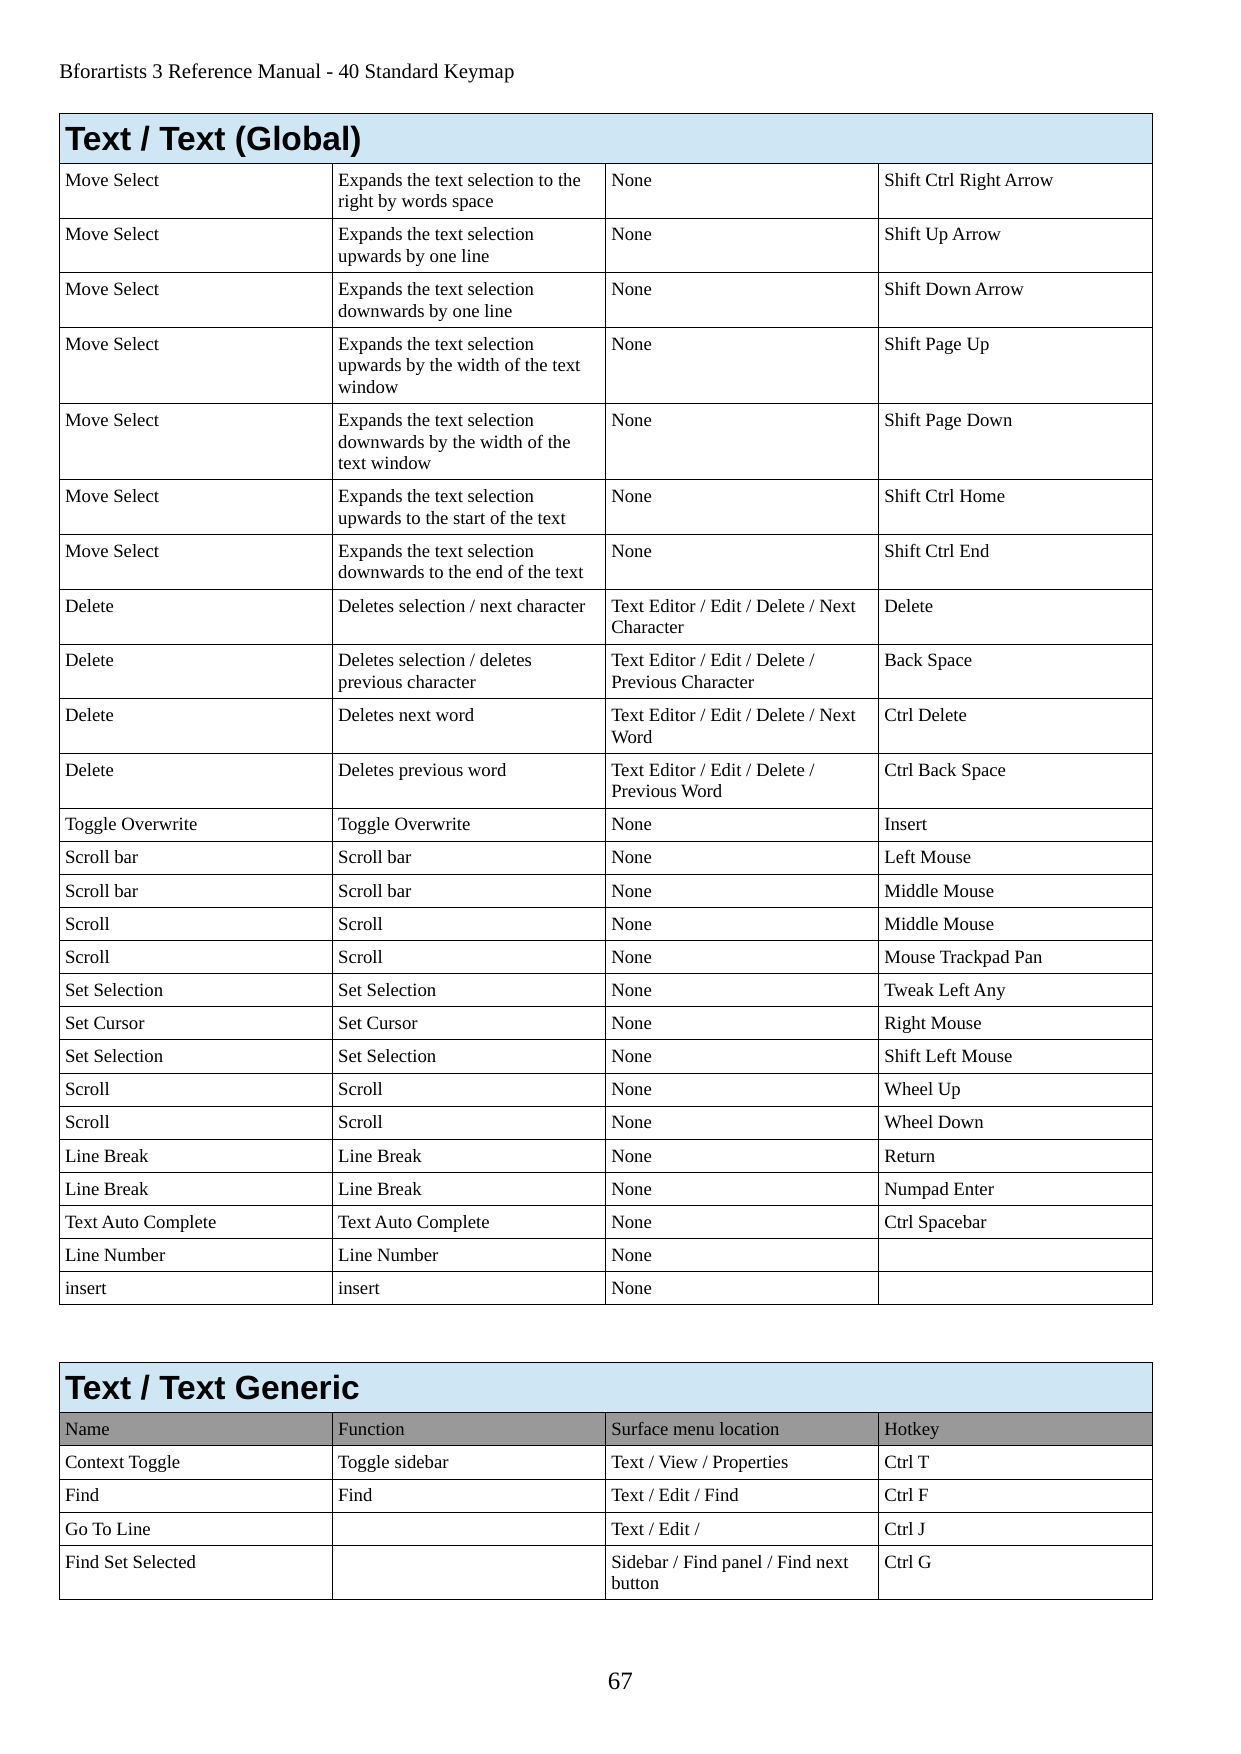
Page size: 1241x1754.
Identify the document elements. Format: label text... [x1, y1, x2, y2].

table_cell Move Select [60, 164, 332, 217]
table_cell Set Selection [60, 1040, 332, 1072]
table_cell Shift Up Arrow [879, 219, 1152, 272]
table_cell Find [60, 1480, 332, 1512]
table_cell Expands the text selection downwards by one line [333, 273, 605, 327]
table_cell Line Break [60, 1173, 332, 1205]
table_cell Ctrl Delete [879, 699, 1152, 753]
table_cell Move Select [60, 273, 332, 327]
table_cell None [606, 1206, 878, 1238]
table_cell Shift Ctrl Right Arrow [879, 164, 1152, 217]
table_cell None [606, 164, 878, 217]
table_cell Name [60, 1413, 332, 1445]
table_cell None [606, 1040, 878, 1072]
table_cell [333, 1546, 605, 1599]
table_cell Return [879, 1140, 1152, 1172]
table_cell Scroll [60, 941, 332, 973]
table_cell Line Break [333, 1140, 605, 1172]
table_cell Tweak Left Any [879, 974, 1152, 1006]
table_cell Ctrl J [879, 1513, 1152, 1545]
table_cell Scroll bar [60, 875, 332, 907]
table_cell Text Editor / Edit / Delete / Previous Character [606, 645, 878, 698]
table_cell Find Set Selected [60, 1546, 332, 1599]
table_cell Set Selection [333, 1040, 605, 1072]
table_cell Delete [60, 754, 332, 807]
table_cell Text / Edit / [606, 1513, 878, 1545]
table_cell Shift Page Down [879, 404, 1152, 479]
table_cell Expands the text selection upwards to the start of the text [333, 480, 605, 534]
table_cell None [606, 1272, 878, 1304]
table_cell Hotkey [879, 1413, 1152, 1445]
table_cell Set Selection [333, 974, 605, 1006]
table_cell Move Select [60, 480, 332, 534]
table_cell [879, 1272, 1152, 1304]
table_cell Scroll [333, 941, 605, 973]
table_cell Text Auto Complete [333, 1206, 605, 1238]
table_cell Numpad Enter [879, 1173, 1152, 1205]
table_cell Shift Down Arrow [879, 273, 1152, 327]
table_cell Function [333, 1413, 605, 1445]
table_cell Text Editor / Edit / Delete / Next Word [606, 699, 878, 753]
table_cell Move Select [60, 404, 332, 479]
table_cell None [606, 974, 878, 1006]
table_cell None [606, 842, 878, 874]
table_cell Set Cursor [60, 1007, 332, 1039]
table_cell Expands the text selection upwards by one line [333, 219, 605, 272]
table_cell None [606, 535, 878, 589]
table_cell Expands the text selection upwards by the width of the text window [333, 328, 605, 403]
table_cell Move Select [60, 219, 332, 272]
table_cell Toggle sidebar [333, 1446, 605, 1478]
table_cell Go To Line [60, 1513, 332, 1545]
table_cell Line Number [333, 1239, 605, 1271]
table_cell None [606, 1074, 878, 1106]
table_cell Back Space [879, 645, 1152, 698]
table_cell [879, 1239, 1152, 1271]
table_cell Shift Page Up [879, 328, 1152, 403]
table_cell None [606, 941, 878, 973]
table_cell Deletes selection / next character [333, 590, 605, 643]
table_cell None [606, 273, 878, 327]
table_cell Scroll [60, 1074, 332, 1106]
table_cell Scroll [60, 908, 332, 940]
table_cell Wheel Down [879, 1107, 1152, 1139]
table_cell None [606, 908, 878, 940]
table_cell Left Mouse [879, 842, 1152, 874]
table_cell Sidebar / Find panel / Find next button [606, 1546, 878, 1599]
table_cell Ctrl T [879, 1446, 1152, 1478]
table_cell None [606, 404, 878, 479]
table_cell Shift Left Mouse [879, 1040, 1152, 1072]
table_cell Find [333, 1480, 605, 1512]
table_cell None [606, 480, 878, 534]
table_cell Set Selection [60, 974, 332, 1006]
table_cell Delete [60, 645, 332, 698]
table_cell Text Auto Complete [60, 1206, 332, 1238]
table_cell Ctrl Back Space [879, 754, 1152, 807]
table_cell Scroll [60, 1107, 332, 1139]
table_cell Scroll [333, 908, 605, 940]
table_cell Line Break [60, 1140, 332, 1172]
table_cell Expands the text selection to the right by words space [333, 164, 605, 217]
table_cell Wheel Up [879, 1074, 1152, 1106]
table_cell Shift Ctrl Home [879, 480, 1152, 534]
table_cell Delete [60, 590, 332, 643]
table_cell [333, 1513, 605, 1545]
table_cell Mouse Trackpad Pan [879, 941, 1152, 973]
table_cell Insert [879, 809, 1152, 841]
table_cell Ctrl F [879, 1480, 1152, 1512]
table_cell None [606, 219, 878, 272]
table_cell Toggle Overwrite [60, 809, 332, 841]
table_cell Line Number [60, 1239, 332, 1271]
table_cell Text / View / Properties [606, 1446, 878, 1478]
table_cell insert [60, 1272, 332, 1304]
table_cell Scroll bar [333, 842, 605, 874]
table_cell Context Toggle [60, 1446, 332, 1478]
table_cell None [606, 1007, 878, 1039]
table_cell Scroll [333, 1107, 605, 1139]
table_cell Deletes previous word [333, 754, 605, 807]
table_cell None [606, 809, 878, 841]
table_cell Line Break [333, 1173, 605, 1205]
table_header Text / Text Generic [60, 1363, 1152, 1412]
table_cell Surface menu location [606, 1413, 878, 1445]
table_cell Text Editor / Edit / Delete / Next Character [606, 590, 878, 643]
table_cell Delete [879, 590, 1152, 643]
table_cell Text Editor / Edit / Delete / Previous Word [606, 754, 878, 807]
table_cell Expands the text selection downwards to the end of the text [333, 535, 605, 589]
table_cell Set Cursor [333, 1007, 605, 1039]
table_cell Scroll bar [333, 875, 605, 907]
table_cell Ctrl Spacebar [879, 1206, 1152, 1238]
table_cell Text / Edit / Find [606, 1480, 878, 1512]
table_cell None [606, 875, 878, 907]
table_cell None [606, 1107, 878, 1139]
table_header Text / Text (Global) [60, 114, 1152, 163]
table_cell Delete [60, 699, 332, 753]
table_cell None [606, 1239, 878, 1271]
table_cell None [606, 328, 878, 403]
table_cell Scroll bar [60, 842, 332, 874]
table_cell Ctrl G [879, 1546, 1152, 1599]
table_cell Toggle Overwrite [333, 809, 605, 841]
table_cell Shift Ctrl End [879, 535, 1152, 589]
table_cell Deletes next word [333, 699, 605, 753]
table_cell insert [333, 1272, 605, 1304]
table_cell None [606, 1173, 878, 1205]
table_cell Scroll [333, 1074, 605, 1106]
table_cell Move Select [60, 535, 332, 589]
table_cell Move Select [60, 328, 332, 403]
table_cell Deletes selection / deletes previous character [333, 645, 605, 698]
table_cell Middle Mouse [879, 908, 1152, 940]
table_cell None [606, 1140, 878, 1172]
table_cell Middle Mouse [879, 875, 1152, 907]
table_cell Expands the text selection downwards by the width of the text window [333, 404, 605, 479]
table_cell Right Mouse [879, 1007, 1152, 1039]
